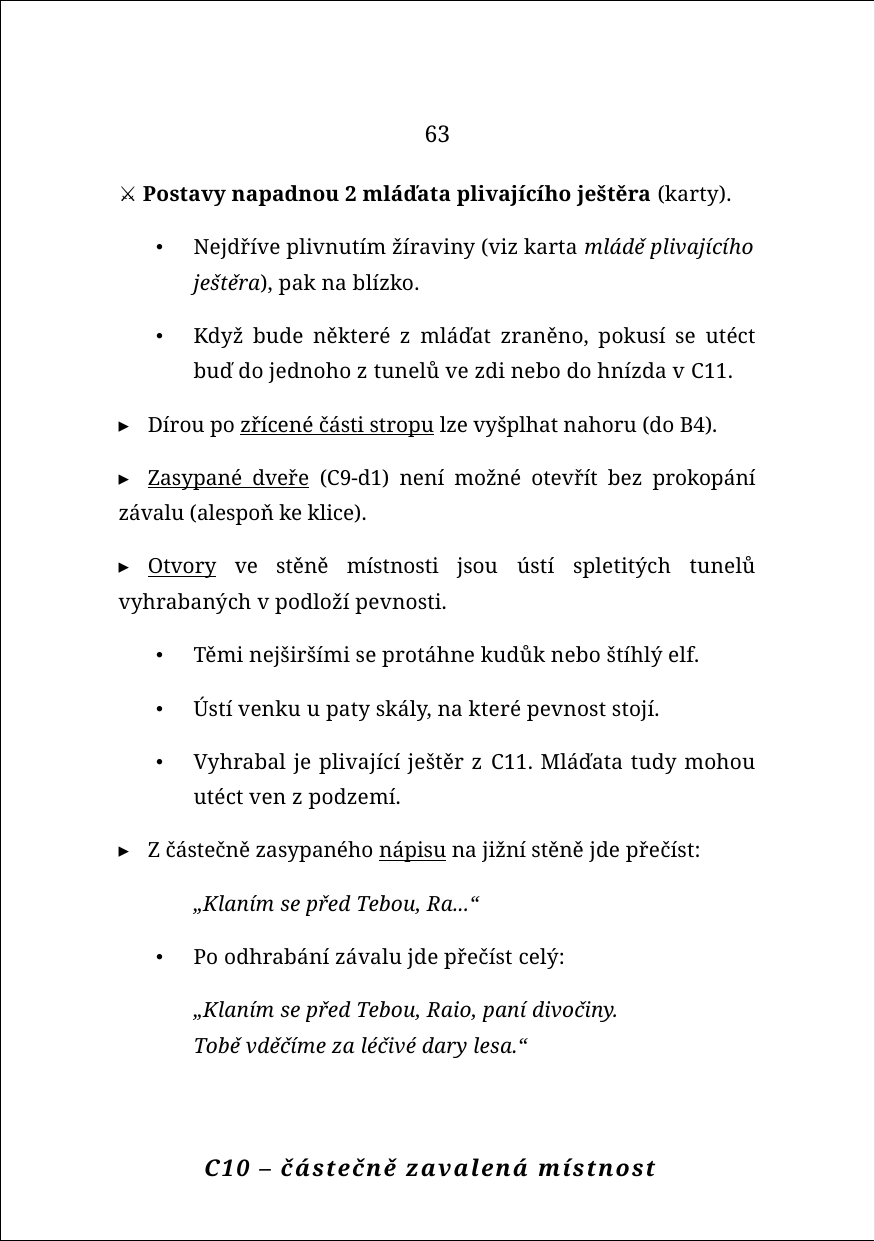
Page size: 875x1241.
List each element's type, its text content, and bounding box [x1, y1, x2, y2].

list Když bude některé z⁠ mláďat zraněno, pokusí se utéct buď do jednoho z⁠ tunelů ve zdi nebo do hnízda v⁠ C11. [156, 321, 756, 385]
text ▸ Z⁠ částečně zasypaného nápisu na jižní stěně jde přečíst: [118, 836, 756, 864]
text ⚔ Postavy napadnou 2 mláďata plivajícího ještěra (karty). [118, 179, 756, 207]
list „Klaním se před Tebou, Ra...“ [156, 889, 756, 917]
list Ústí venku u⁠ paty skály, na které pevnost stojí. [156, 694, 756, 722]
text ▸ Dírou po zřícené části stropu lze vyšplhat nahoru (do B4). [118, 410, 756, 438]
list Těmi nejširšími se protáhne kudůk nebo štíhlý elf. [156, 640, 756, 669]
list Po odhrabání závalu jde přečíst celý: [156, 942, 756, 971]
list „Klaním se před Tebou, Raio, paní divočiny. Tobě vděčíme za léčivé dary lesa.“ [156, 995, 756, 1059]
list Nejdříve plivnutím žíraviny (viz karta mládě plivajícího ještěra), pak na blízko. [156, 232, 756, 296]
text ▸ Otvory ve stěně místnosti jsou ústí spletitých tunelů vyhrabaných v⁠ podloží pevnosti. [118, 552, 756, 616]
list Vyhrabal je plivající ještěr z⁠ C11. Mláďata tudy mohou utéct ven z⁠ podzemí. [156, 747, 756, 811]
text ▸ Zasypané dveře (C9-d1) není možné otevřít bez prokopání závalu (alespoň ke klice). [118, 463, 756, 527]
